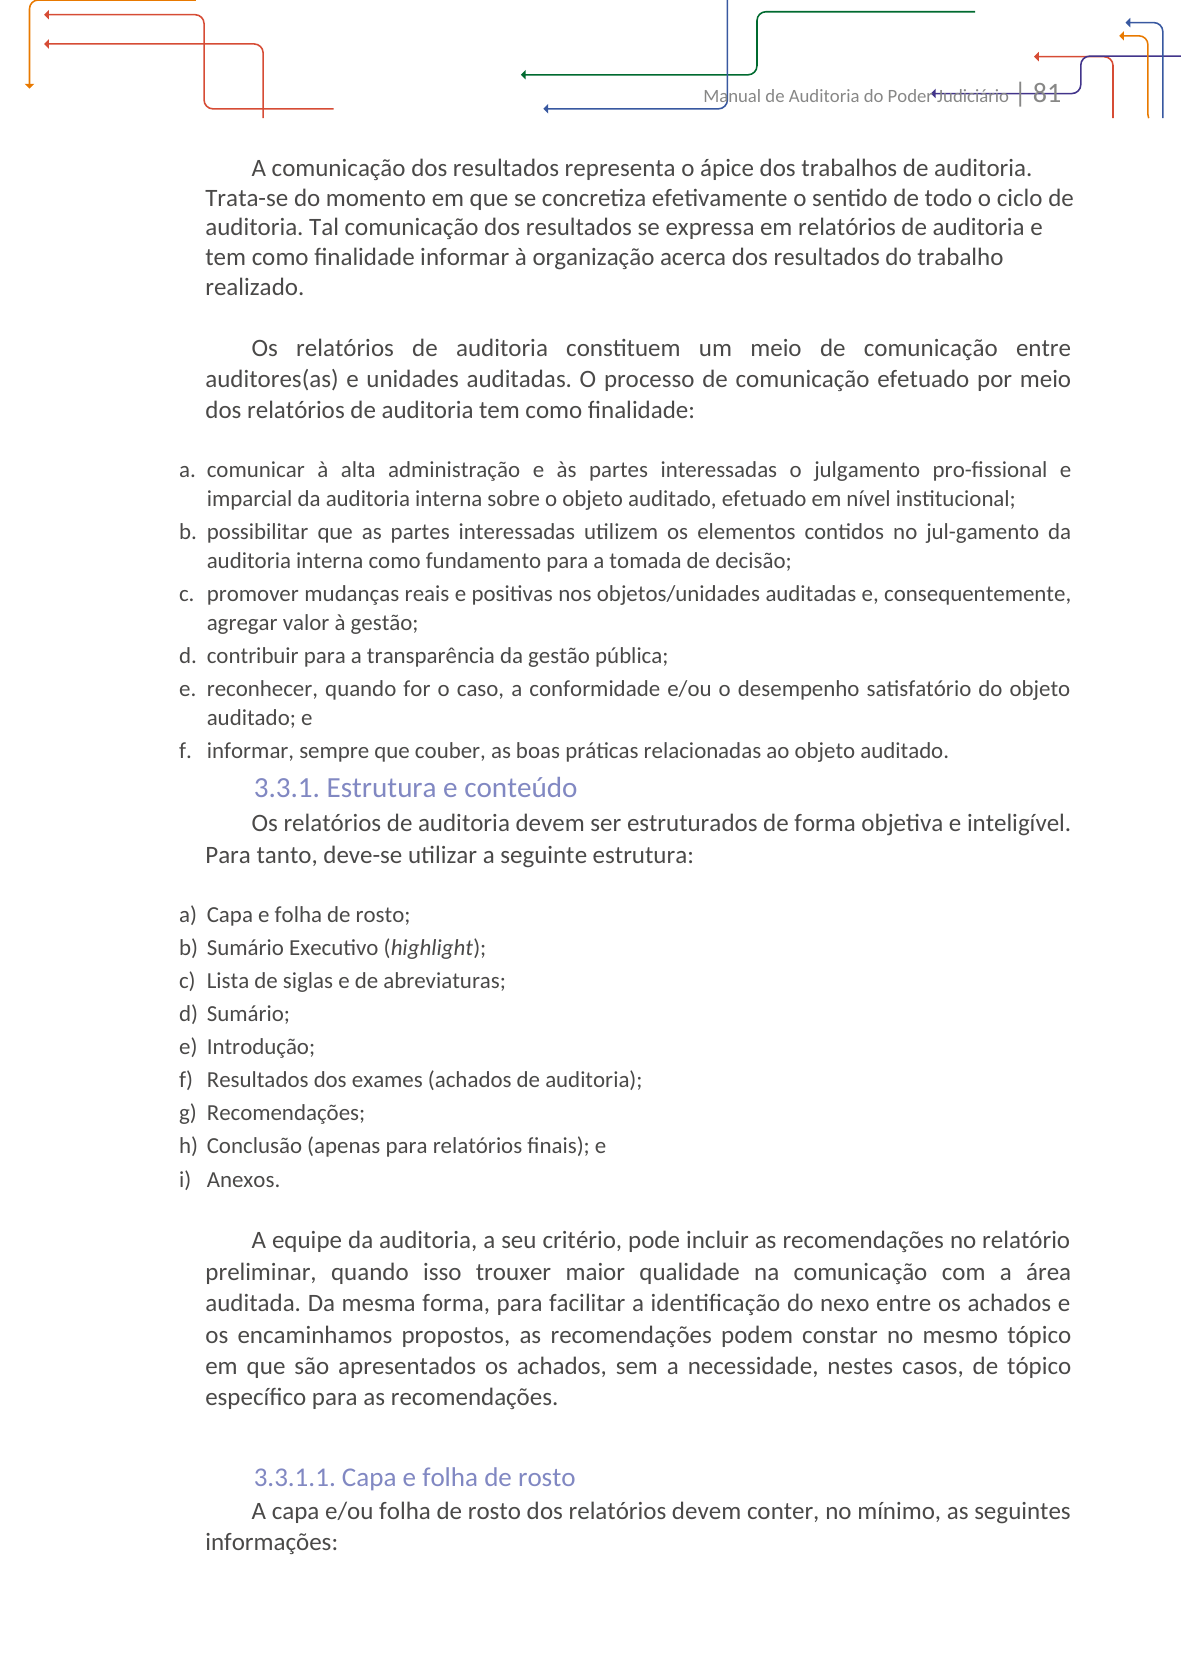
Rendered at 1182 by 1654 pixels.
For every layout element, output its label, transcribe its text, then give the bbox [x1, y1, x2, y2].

list informar, sempre que couber, as boas práticas relacionadas ao objeto auditado. [179, 736, 1072, 764]
text A capa e/ou folha de rosto dos relatórios devem conter, no mínimo, as seguintes informações: [205, 1495, 1072, 1557]
list Recomendações; [179, 1098, 1072, 1127]
text A comunicação dos resultados representa o ápice dos trabalhos de auditoria. Trata-se do momento em que se concretiza efetivamente o sentido de todo o ciclo de auditoria. Tal comunicação dos resultados se expressa em relatórios de auditoria e tem como finalidade informar à organização acerca dos resultados do trabalho realizado. [205, 153, 1078, 301]
list Sumário; [179, 999, 1072, 1027]
list Capa e folha de rosto; [179, 900, 1072, 928]
list Anexos. [179, 1165, 1072, 1193]
list Introdução; [179, 1032, 1072, 1060]
subtitle 3.3.1.1. Capa e folha de rosto [253, 1460, 1078, 1493]
subtitle 3.3.1. Estrutura e conteúdo [253, 769, 1078, 805]
text Os relatórios de auditoria devem ser estruturados de forma objetiva e inteligível. Para tanto, deve-se utilizar a seguinte estrutura: [205, 808, 1072, 869]
list Lista de siglas e de abreviaturas; [179, 966, 1072, 994]
list Resultados dos exames (achados de auditoria); [179, 1065, 1072, 1093]
text A equipe da auditoria, a seu critério, pode incluir as recomendações no relatório preliminar, quando isso trouxer maior qualidade na comunicação com a área auditada. Da mesma forma, para facilitar a identificação do nexo entre os achados e os encaminhamos propostos, as recomendações podem constar no mesmo tópico em que são apresentados os achados, sem a necessidade, nestes casos, de tópico específico para as recomendações. [205, 1225, 1072, 1412]
list possibilitar que as partes interessadas utilizem os elementos contidos no jul-gamento da auditoria interna como fundamento para a tomada de decisão; [179, 517, 1072, 574]
list contribuir para a transparência da gestão pública; [179, 641, 1072, 669]
text Os relatórios de auditoria constituem um meio de comunicação entre auditores(as) e unidades auditadas. O processo de comunicação efetuado por meio dos relatórios de auditoria tem como finalidade: [205, 332, 1072, 425]
list reconhecer, quando for o caso, a conformidade e/ou o desempenho satisfatório do objeto auditado; e [179, 674, 1072, 731]
list Conclusão (apenas para relatórios finais); e [179, 1132, 1072, 1160]
list promover mudanças reais e positivas nos objetos/unidades auditadas e, consequentemente, agregar valor à gestão; [179, 579, 1072, 636]
list Sumário Executivo (highlight); [179, 933, 1072, 961]
list comunicar à alta administração e às partes interessadas o julgamento pro-fissional e imparcial da auditoria interna sobre o objeto auditado, efetuado em nível institucional; [179, 455, 1072, 512]
